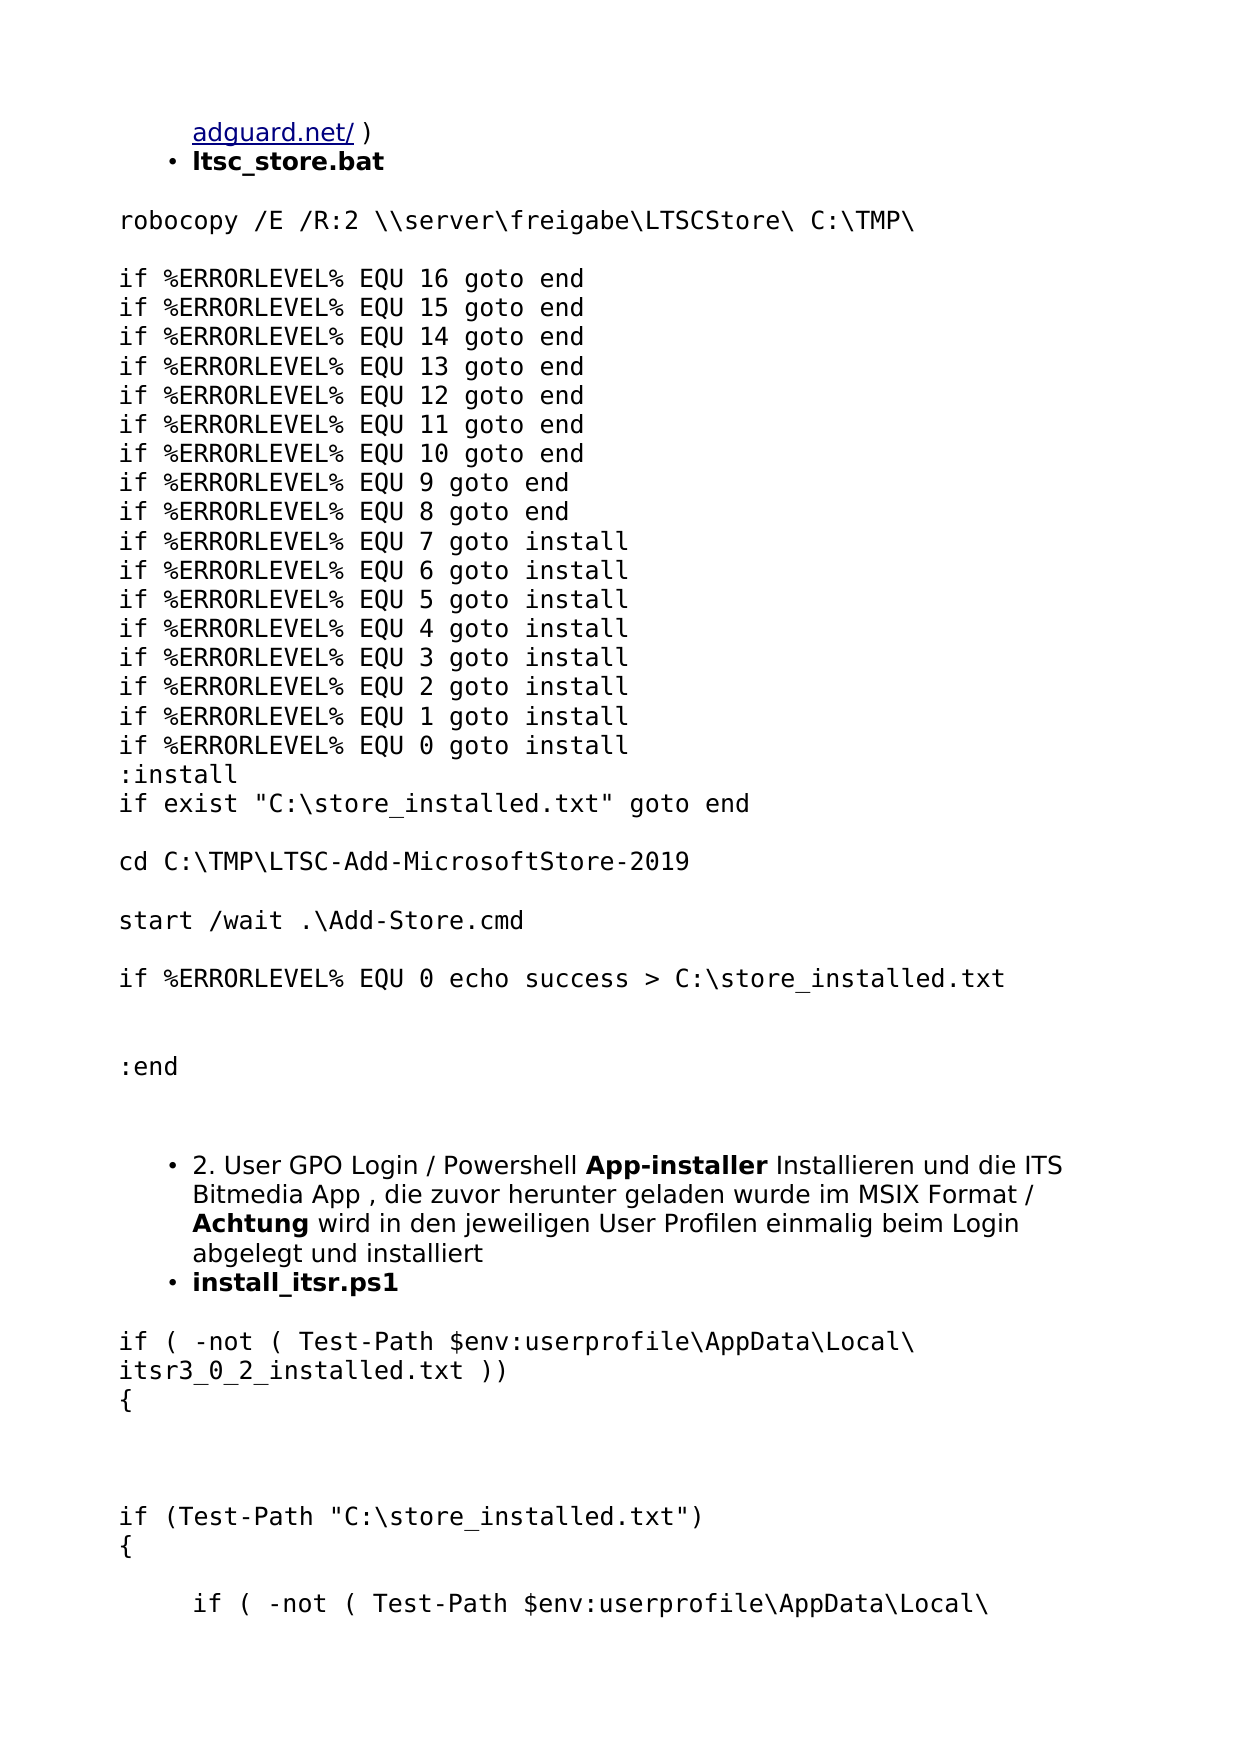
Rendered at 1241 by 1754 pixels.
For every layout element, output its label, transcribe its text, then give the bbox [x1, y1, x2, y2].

text if ( -not ( Test-Path $env:userprofile\AppData\Local\itsr3_0_2_installed.txt )) { if (Test-Path "C:\store_installed.txt") { if ( -not ( Test-Path $env:userprofile\AppData\Local\ [118, 1327, 1122, 1618]
list ltsc_store.bat [177, 147, 1122, 176]
list install_itsr.ps1 [177, 1268, 1122, 1297]
list adguard.net/ ) [177, 118, 1122, 147]
list 2. User GPO Login / Powershell App-installer Installieren und die ITS Bitmedia App , die zuvor herunter geladen wurde im MSIX Format / Achtung wird in den jeweiligen User Profilen einmalig beim Login abgelegt und installiert [177, 1151, 1122, 1268]
text robocopy /E /R:2 \\server\freigabe\LTSCStore\ C:\TMP\ if %ERRORLEVEL% EQU 16 goto end if %ERRORLEVEL% EQU 15 goto end if %ERRORLEVEL% EQU 14 goto end if %ERRORLEVEL% EQU 13 goto end if %ERRORLEVEL% EQU 12 goto end if %ERRORLEVEL% EQU 11 goto end if %ERRORLEVEL% EQU 10 goto end if %ERRORLEVEL% EQU 9 goto end if %ERRORLEVEL% EQU 8 goto end if %ERRORLEVEL% EQU 7 goto install if %ERRORLEVEL% EQU 6 goto install if %ERRORLEVEL% EQU 5 goto install if %ERRORLEVEL% EQU 4 goto install if %ERRORLEVEL% EQU 3 goto install if %ERRORLEVEL% EQU 2 goto install if %ERRORLEVEL% EQU 1 goto install if %ERRORLEVEL% EQU 0 goto install :install if exist "C:\store_installed.txt" goto end cd C:\TMP\LTSC-Add-MicrosoftStore-2019 start /wait .\Add-Store.cmd if %ERRORLEVEL% EQU 0 echo success > C:\store_installed.txt :end [118, 206, 1122, 1110]
